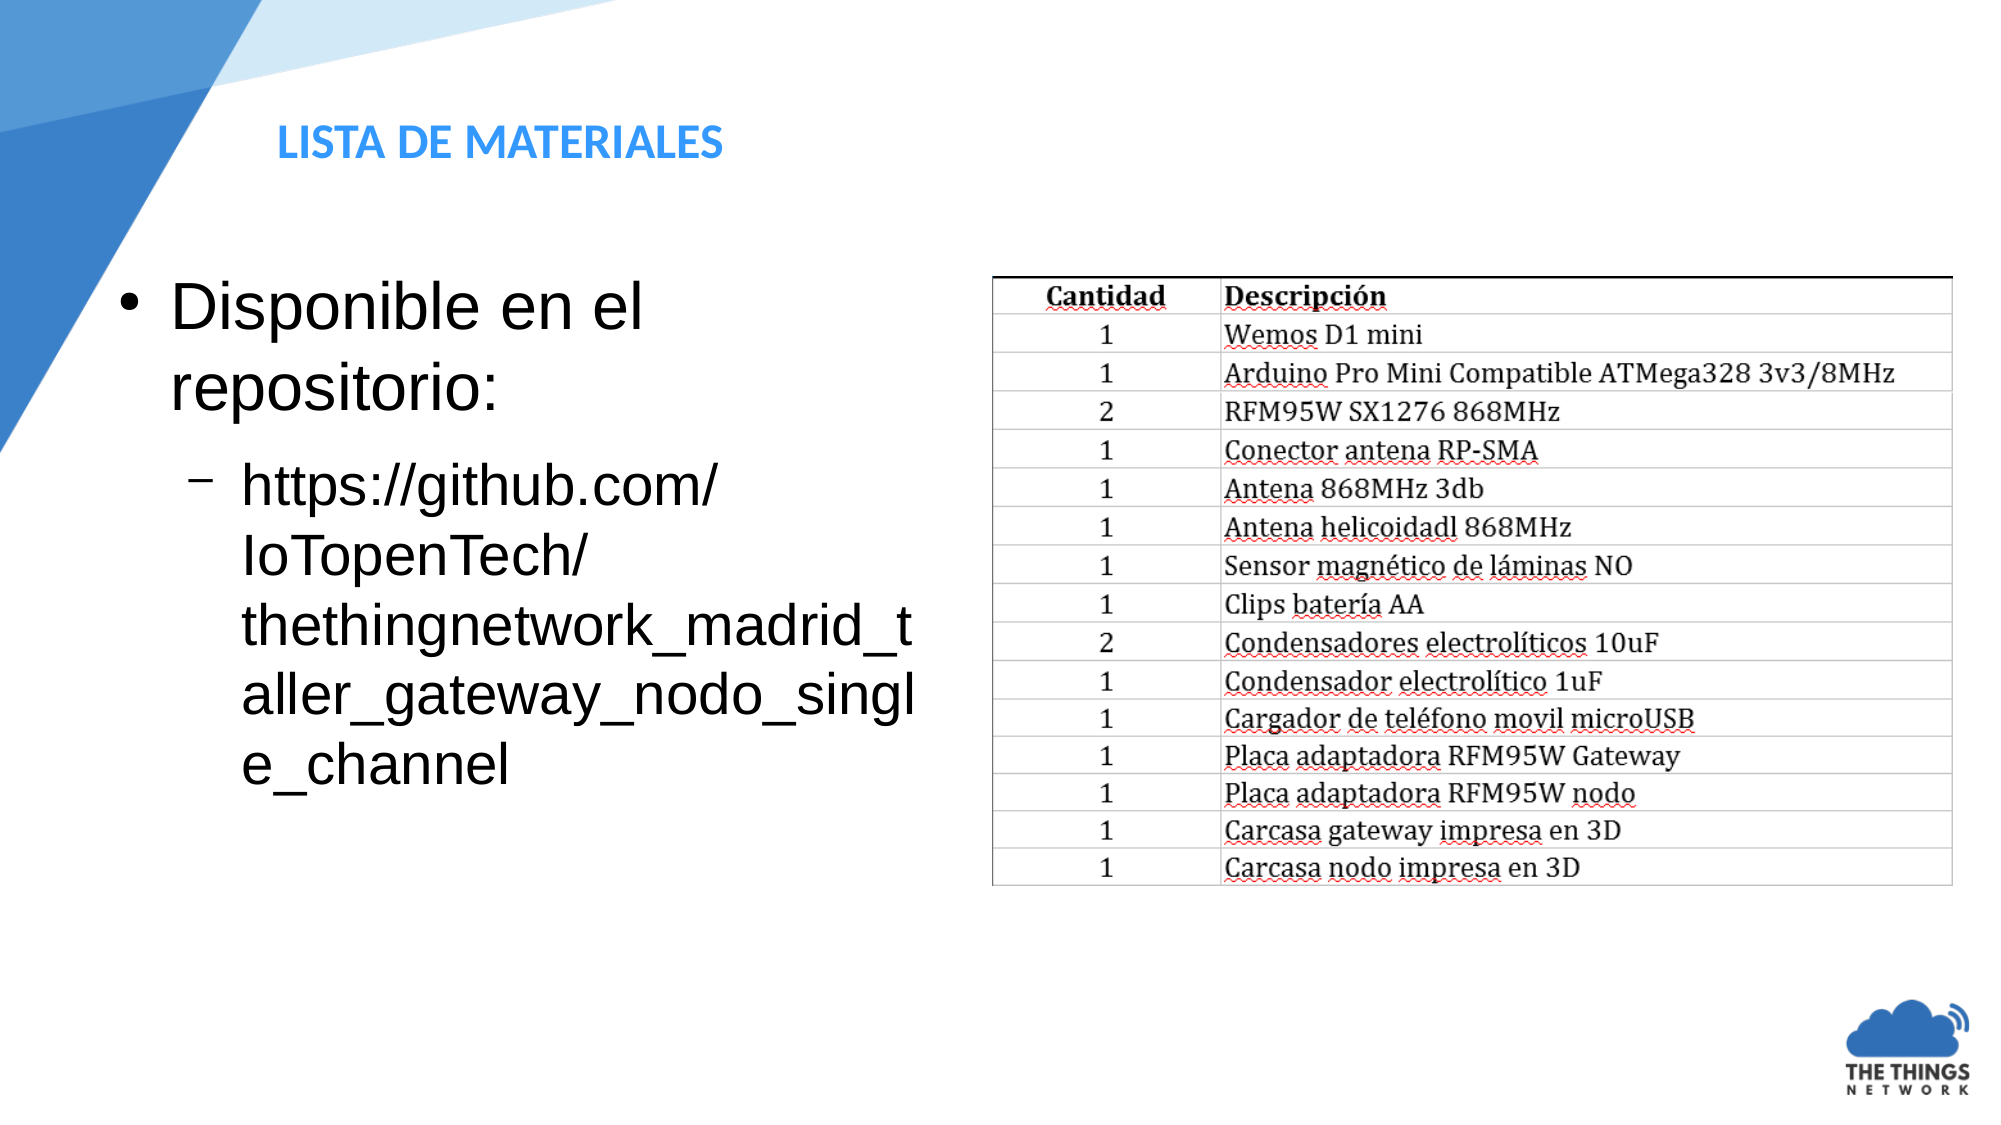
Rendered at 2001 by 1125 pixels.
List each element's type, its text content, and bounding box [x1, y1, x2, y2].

list Disponible en el repositorio: https://github.com/IoTopenTech/thethingnetwork_madrid_taller_gateway_nodo_single_channel [99, 263, 922, 916]
text_box LISTA DE MATERIALES [99, 44, 1900, 233]
picture [0, 0, 1970, 1095]
